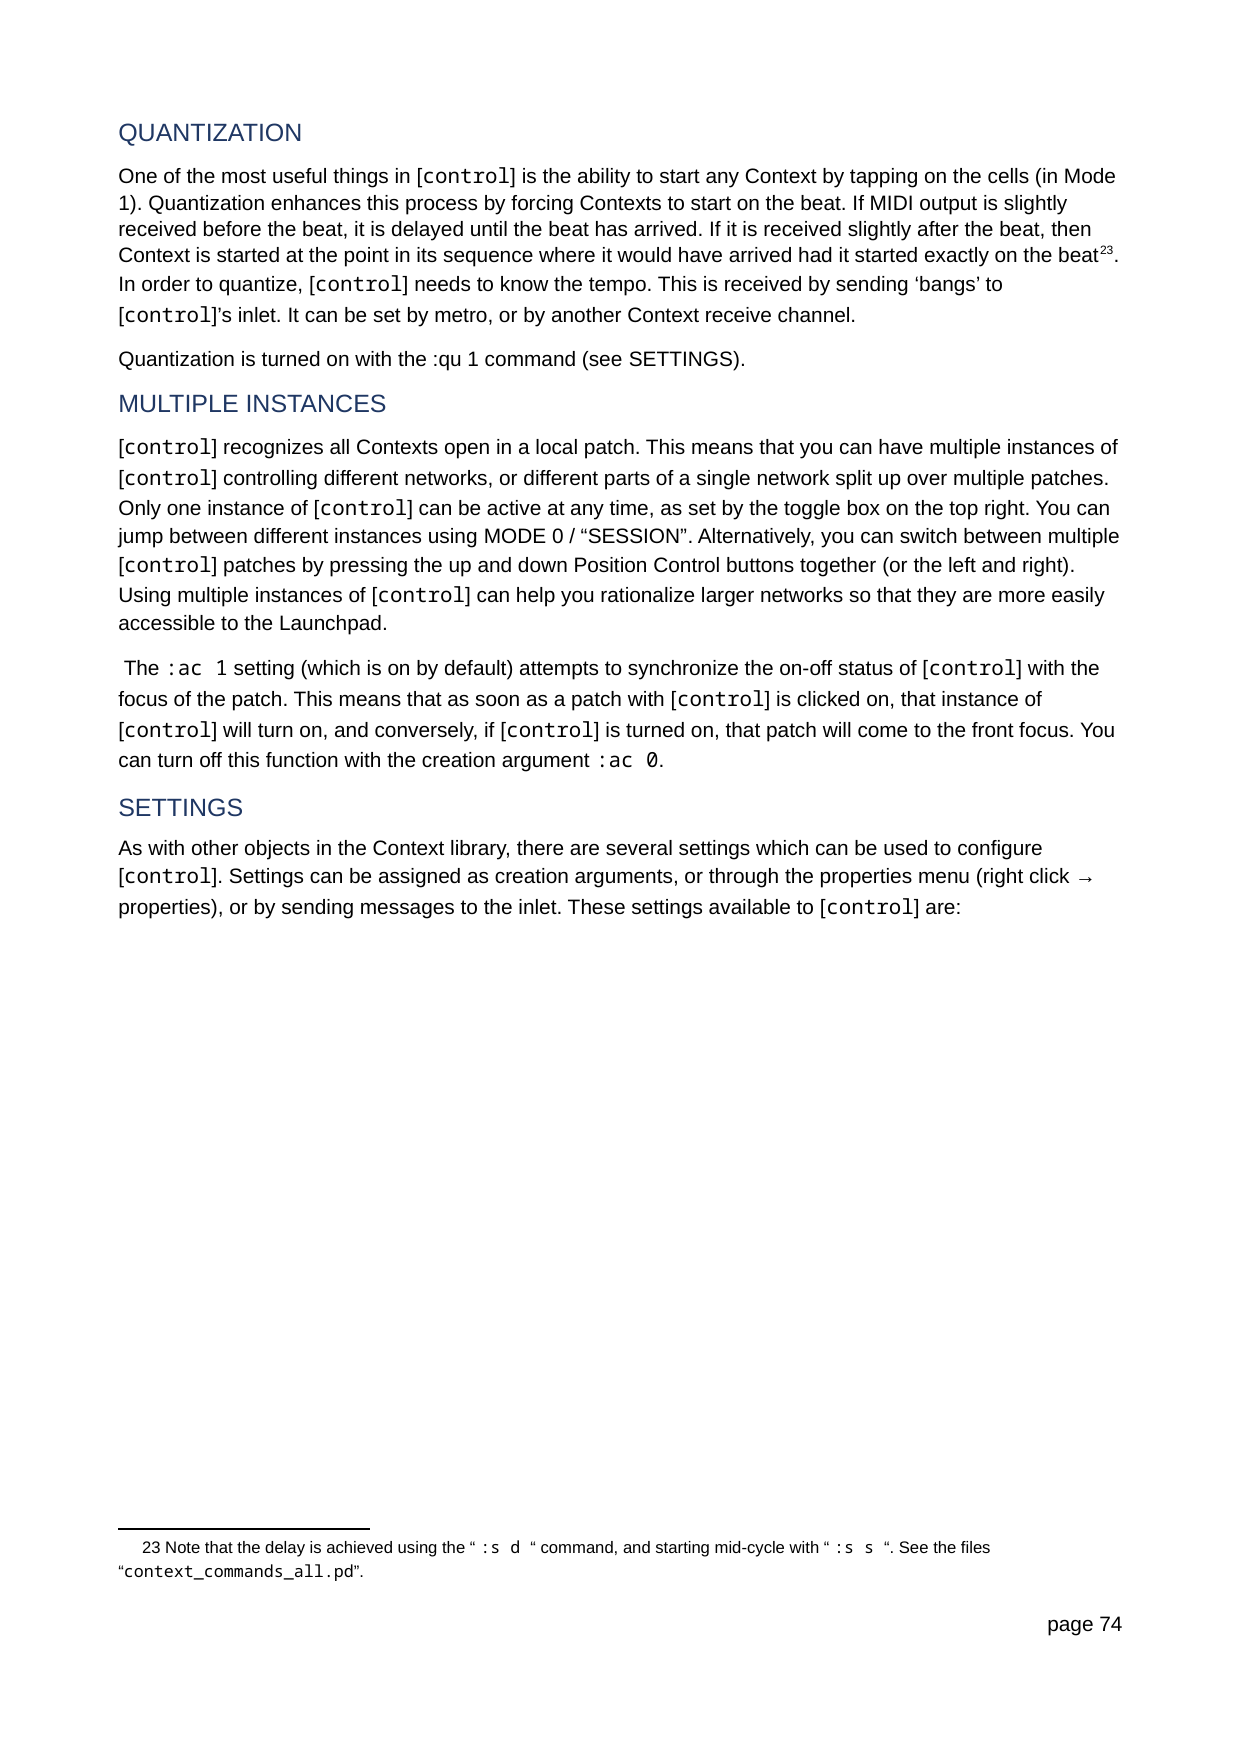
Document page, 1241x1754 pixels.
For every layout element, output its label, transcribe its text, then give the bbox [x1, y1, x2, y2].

text One of the most useful things in [control] is the ability to start any Context by tapping on the cells (in Mode 1). Quantization enhances this process by forcing Contexts to start on the beat. If MIDI output is slightly received before the beat, it is delayed until the beat has arrived. If it is received slightly after the beat, then Context is started at the point in its sequence where it would have arrived had it started exactly on the beat. In order to quantize, [control] needs to know the tempo. This is received by sending ‘bangs’ to [control]’s inlet. It can be set by metro, or by another Context receive channel. [118, 161, 1122, 328]
subtitle QUANTIZATION [118, 118, 1122, 147]
subtitle MULTIPLE INSTANCES [118, 389, 1122, 418]
text The :ac 1 setting (which is on by default) attempts to synchronize the on-off status of [control] with the focus of the patch. This means that as soon as a patch with [control] is clicked on, that instance of [control] will turn on, and conversely, if [control] is turned on, that patch will come to the front focus. You can turn off this function with the creation argument :ac 0. [118, 653, 1122, 774]
text As with other objects in the Context library, there are several settings which can be used to configure [control]. Settings can be assigned as creation arguments, or through the properties menu (right click → properties), or by sending messages to the inlet. These settings available to [control] are: [118, 835, 1122, 921]
text [control] recognizes all Contexts open in a local patch. This means that you can have multiple instances of [control] controlling different networks, or different parts of a single network split up over multiple patches. Only one instance of [control] can be active at any time, as set by the toggle box on the top right. You can jump between different instances using MODE 0 / “SESSION”. Alternatively, you can switch between multiple [control] patches by pressing the up and down Position Control buttons together (or the left and right). Using multiple instances of [control] can help you rationalize larger networks so that they are more easily accessible to the Launchpad. [118, 432, 1122, 635]
text Note that the delay is achieved using the “ :s d “ command, and starting mid-cycle with “ :s s “. See the files “context_commands_all.pd”. [118, 1535, 1122, 1582]
text Quantization is turned on with the :qu 1 command (see SETTINGS). [118, 347, 1122, 371]
subtitle SETTINGS [118, 793, 1122, 821]
